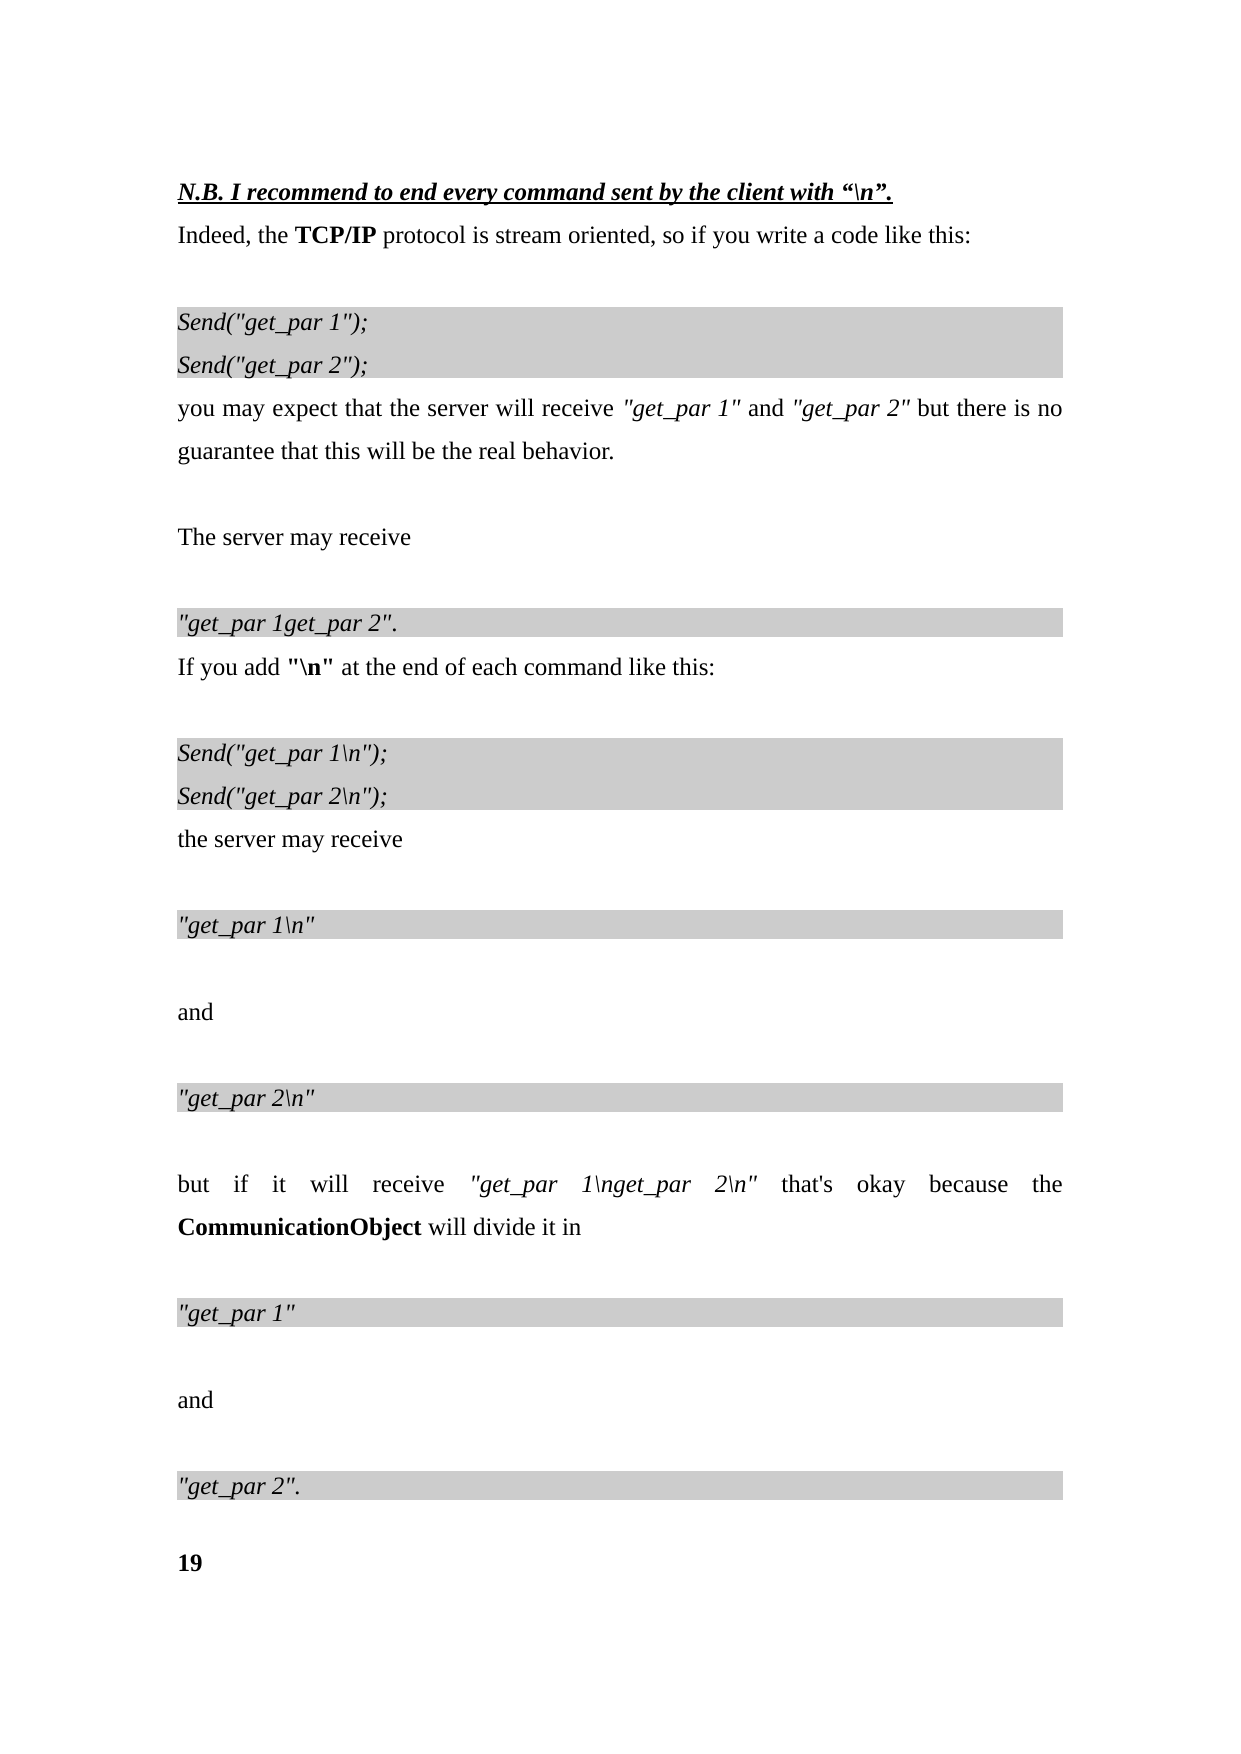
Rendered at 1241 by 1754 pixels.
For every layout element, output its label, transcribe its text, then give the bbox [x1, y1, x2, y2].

text "get_par 1\n" [177, 910, 1063, 939]
text and [177, 997, 1063, 1025]
text The server may receive [177, 522, 1063, 551]
text "get_par 2\n" [177, 1083, 1063, 1112]
text If you add "\n" at the end of each command like this: [177, 652, 1063, 680]
text Send("get_par 1\n"); [177, 738, 1063, 767]
text "get_par 1" [177, 1298, 1063, 1327]
text you may expect that the server will receive "get_par 1" and "get_par 2" but there is no guarantee that this will be the real behavior. [177, 393, 1063, 465]
text "get_par 2". [177, 1471, 1063, 1500]
text Indeed, the TCP/IP protocol is stream oriented, so if you write a code like this: [177, 220, 1063, 249]
text N.B. I recommend to end every command sent by the client with “\n”. [177, 177, 1063, 206]
text Send("get_par 2\n"); [177, 781, 1063, 810]
text the server may receive [177, 824, 1063, 853]
text and [177, 1385, 1063, 1413]
text Send("get_par 1"); [177, 307, 1063, 335]
text "get_par 1get_par 2". [177, 608, 1063, 637]
text Send("get_par 2"); [177, 350, 1063, 378]
text but if it will receive "get_par 1\nget_par 2\n" that's okay because the CommunicationObject will divide it in [177, 1169, 1063, 1241]
